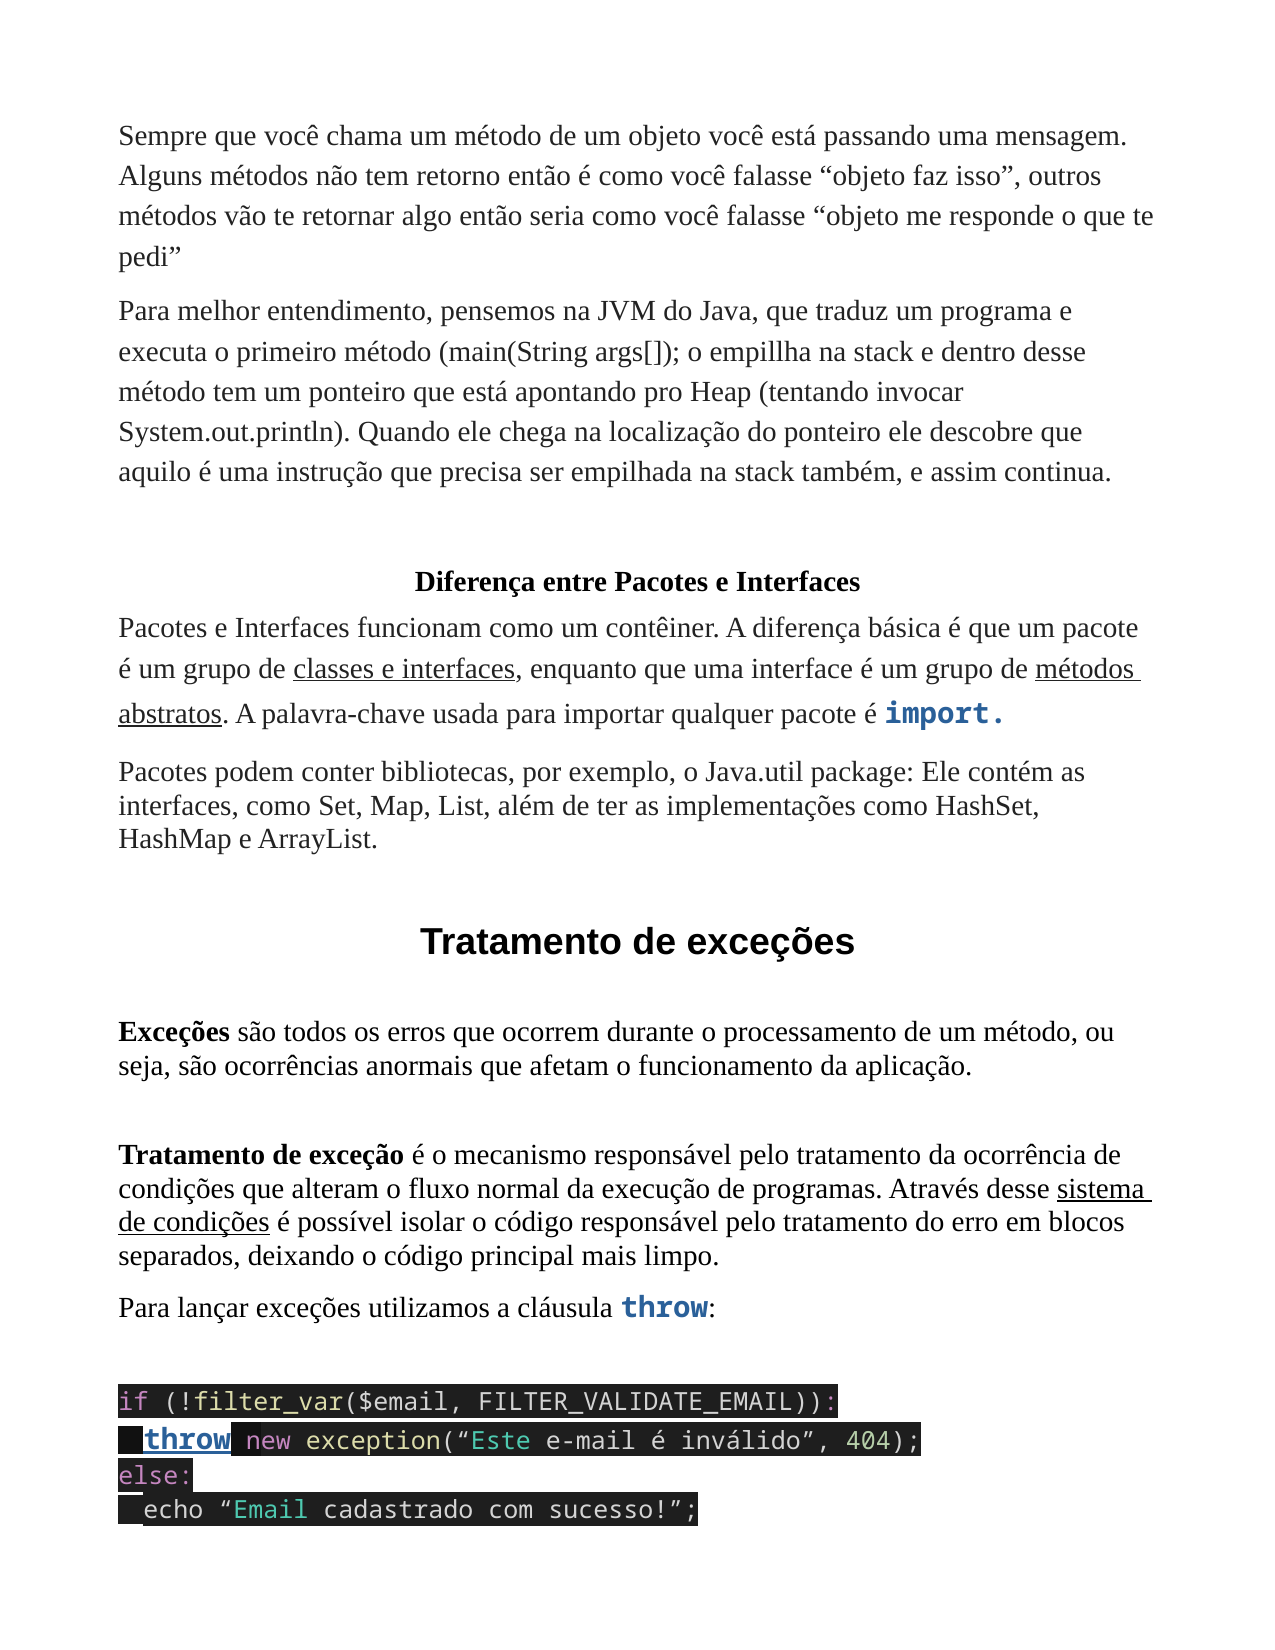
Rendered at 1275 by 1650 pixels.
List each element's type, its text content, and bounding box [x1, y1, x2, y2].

text Pacotes podem conter bibliotecas, por exemplo, o Java.util package: Ele contém as interfaces, como Set, Map, List, além de ter as implementações como HashSet, HashMap e ArrayList. [118, 754, 1157, 855]
subtitle Exceções são todos os erros que ocorrem durante o processamento de um método, ou seja, são ocorrências anormais que afetam o funcionamento da aplicação. [118, 981, 1157, 1082]
text Para lançar exceções utilizamos a cláusula throw: [118, 1286, 1157, 1326]
text Sempre que você chama um método de um objeto você está passando uma mensagem. Alguns métodos não tem retorno então é como você falasse “objeto faz isso”, outros métodos vão te retornar algo então seria como você falasse “objeto me responde o que te pedi” [118, 118, 1157, 272]
subtitle Diferença entre Pacotes e Interfaces [118, 564, 1157, 598]
text Tratamento de exceção é o mecanismo responsável pelo tratamento da ocorrência de condições que alteram o fluxo normal da execução de programas. Através desse sistema de condições é possível isolar o código responsável pelo tratamento do erro em blocos separados, deixando o código principal mais limpo. [118, 1137, 1157, 1272]
text throw new exception(“Este e-mail é inválido”, 404); [118, 1418, 1157, 1458]
text if (!filter_var($email, FILTER_VALIDATE_EMAIL)): [118, 1384, 1157, 1418]
subtitle Tratamento de exceções [118, 919, 1157, 962]
text echo “Email cadastrado com sucesso!”; [118, 1492, 1157, 1526]
text Para melhor entendimento, pensemos na JVM do Java, que traduz um programa e executa o primeiro método (main(String args[]); o empillha na stack e dentro desse método tem um ponteiro que está apontando pro Heap (tentando invocar System.out.println). Quando ele chega na localização do ponteiro ele descobre que aquilo é uma instrução que precisa ser empilhada na stack também, e assim continua. [118, 293, 1157, 488]
text Pacotes e Interfaces funcionam como um contêiner. A diferença básica é que um pacote é um grupo de classes e interfaces, enquanto que uma interface é um grupo de métodos abstratos. A palavra-chave usada para importar qualquer pacote é import. [118, 611, 1157, 732]
text else: [118, 1458, 1157, 1492]
